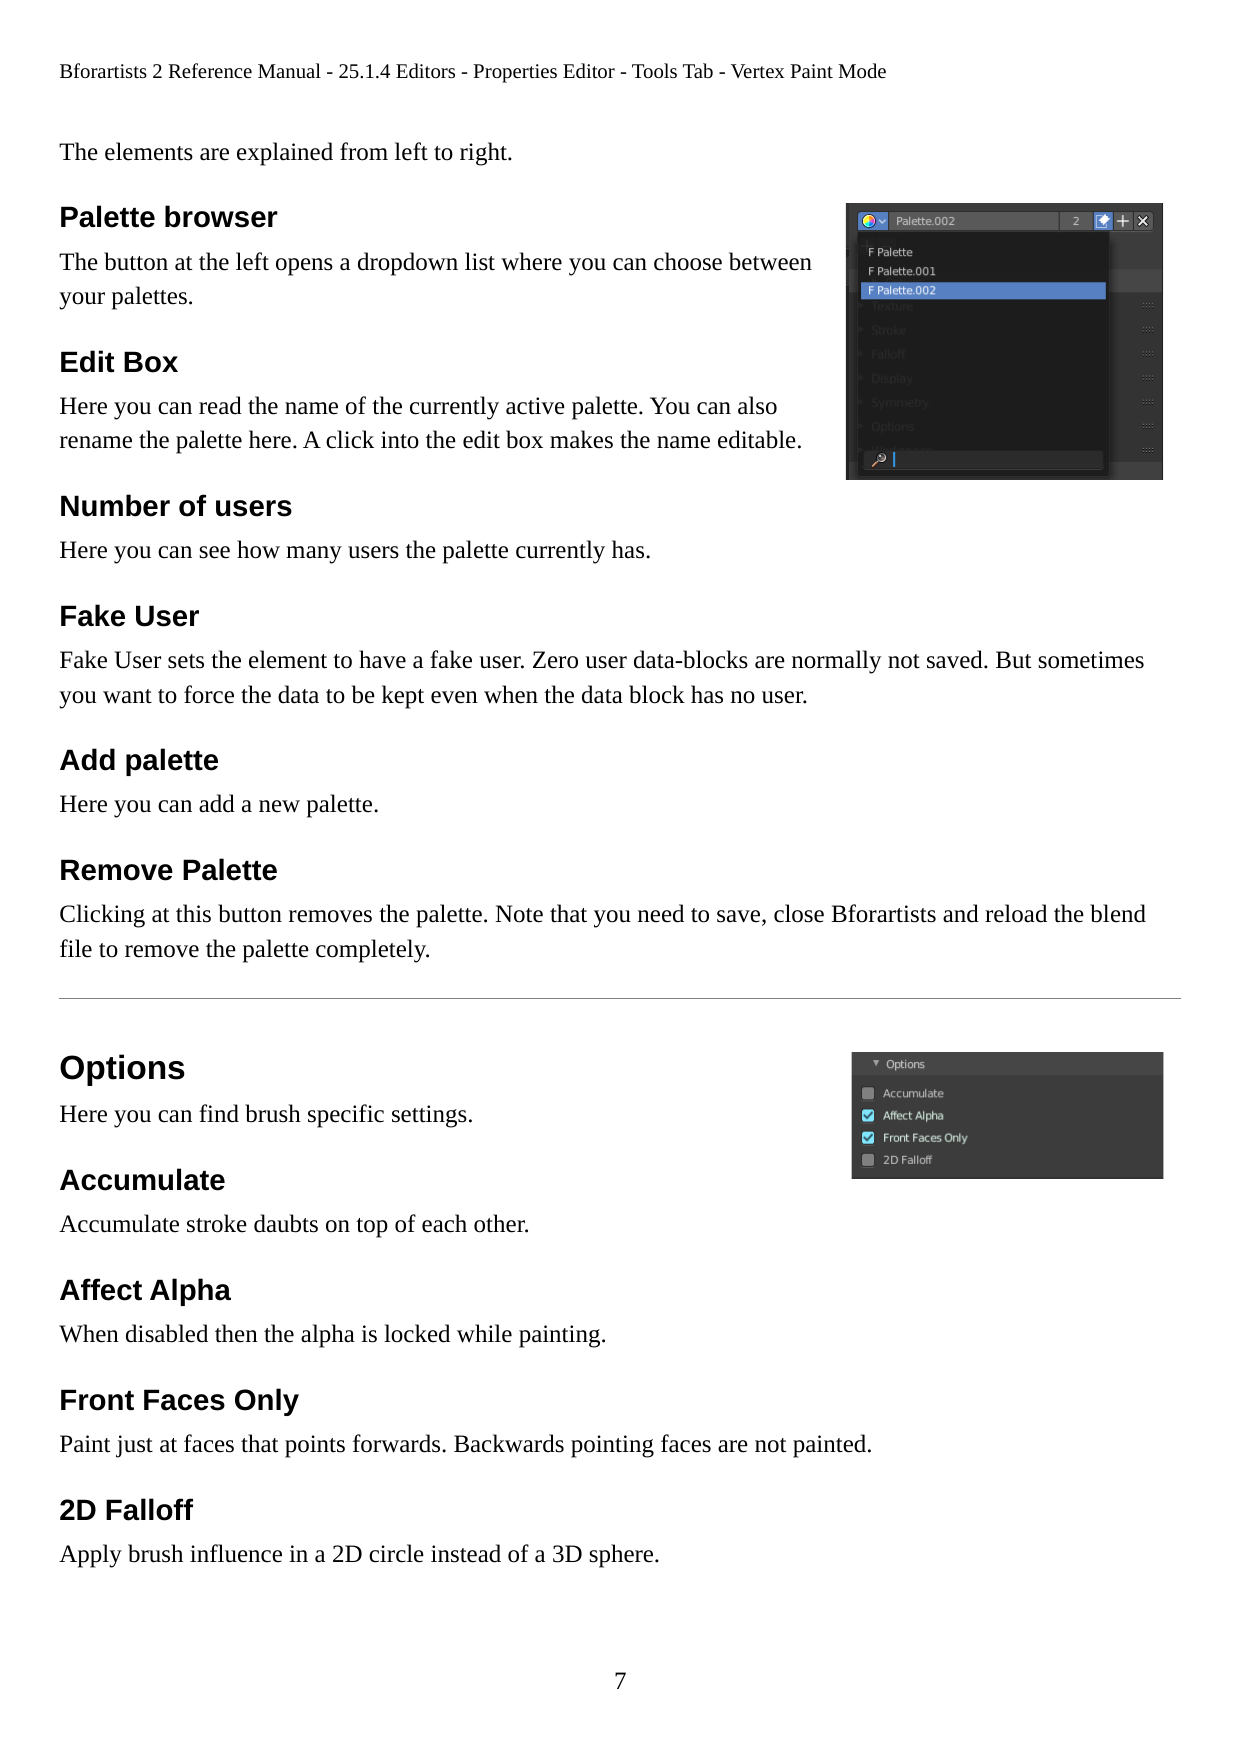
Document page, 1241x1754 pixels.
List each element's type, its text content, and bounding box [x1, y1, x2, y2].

subtitle Remove Palette [59, 853, 1181, 887]
text Fake User sets the element to have a fake user. Zero user data-blocks are normally not saved. But sometimes you want to force the data to be kept even when the data block has no user. [59, 645, 1181, 708]
text Here you can find brush specific settings. [59, 1099, 851, 1128]
subtitle Edit Box [59, 345, 845, 378]
text The elements are explained from left to right. [59, 137, 1181, 165]
text Paint just at faces that points forwards. Backwards pointing faces are not painted. [59, 1429, 1181, 1458]
subtitle Add palette [59, 743, 1181, 777]
subtitle 2D Falloff [59, 1492, 1181, 1526]
text Here you can read the name of the currently active palette. You can also rename the palette here. A click into the edit box makes the name editable. [59, 391, 845, 454]
text Apply brush influence in a 2D circle instead of a 3D sphere. [59, 1539, 1181, 1567]
text Here you can add a new palette. [59, 789, 1181, 818]
text When disabled then the alpha is locked while painting. [59, 1319, 1181, 1348]
subtitle Options [59, 1048, 1181, 1087]
text The button at the left opens a dropdown list where you can choose between your palettes. [59, 247, 845, 310]
subtitle Front Faces Only [59, 1383, 1181, 1416]
subtitle Palette browser [59, 200, 1181, 234]
picture [851, 1052, 1164, 1179]
subtitle Affect Alpha [59, 1273, 1181, 1306]
text Clicking at this button removes the palette. Note that you need to save, close Bforartists and reload the blend file to remove the palette completely. [59, 899, 1181, 963]
picture [845, 203, 1164, 480]
subtitle Accumulate [59, 1163, 1181, 1197]
text Accumulate stroke daubts on top of each other. [59, 1209, 1181, 1238]
text Here you can see how many users the palette currently has. [59, 535, 1181, 564]
subtitle Number of users [59, 489, 1181, 523]
subtitle Fake User [59, 599, 1181, 633]
subtitle [1164, 345, 1181, 378]
